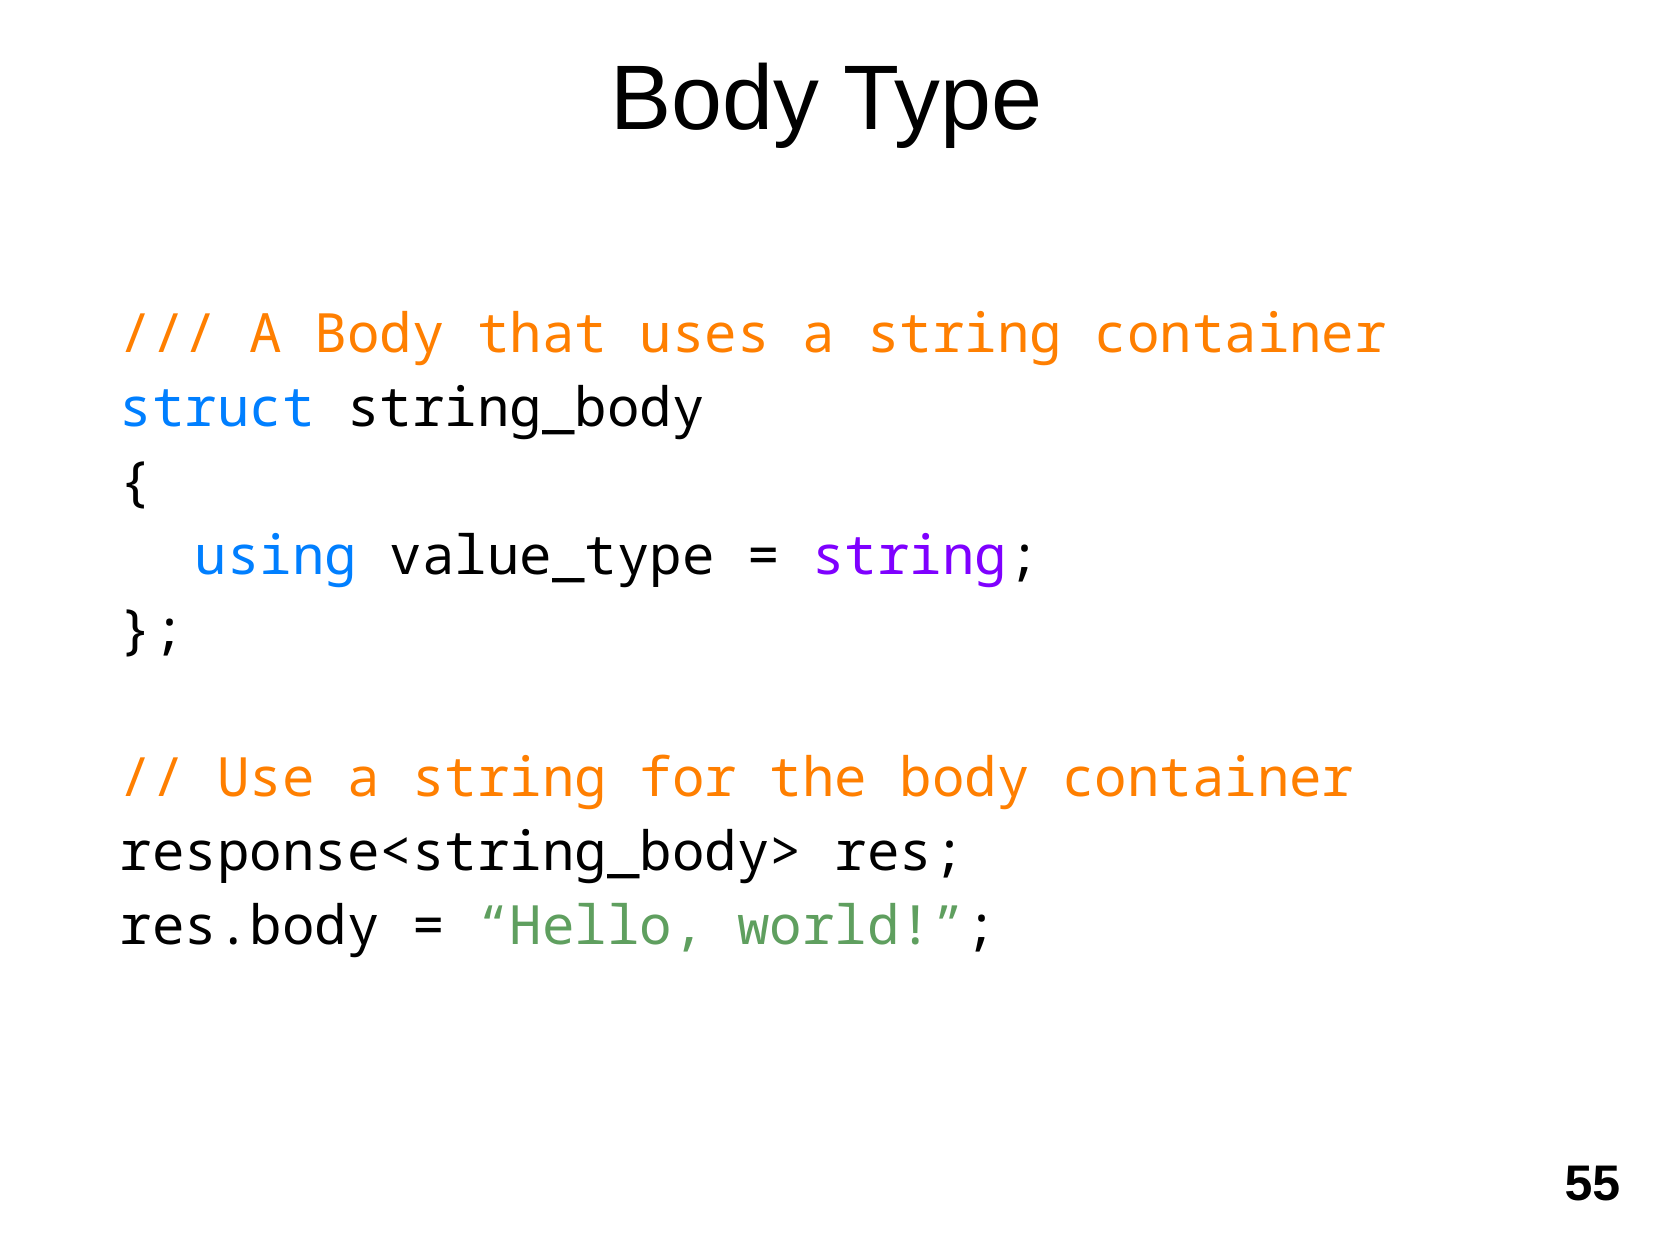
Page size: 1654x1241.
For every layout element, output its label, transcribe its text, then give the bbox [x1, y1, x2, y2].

title Body Type [82, 15, 1571, 181]
text_box /// A Body that uses a string container struct string_body { using value_type = string; }; // Use a string for the body container response<string_body> res; res.body = “Hello, world!”; [104, 287, 1575, 1007]
